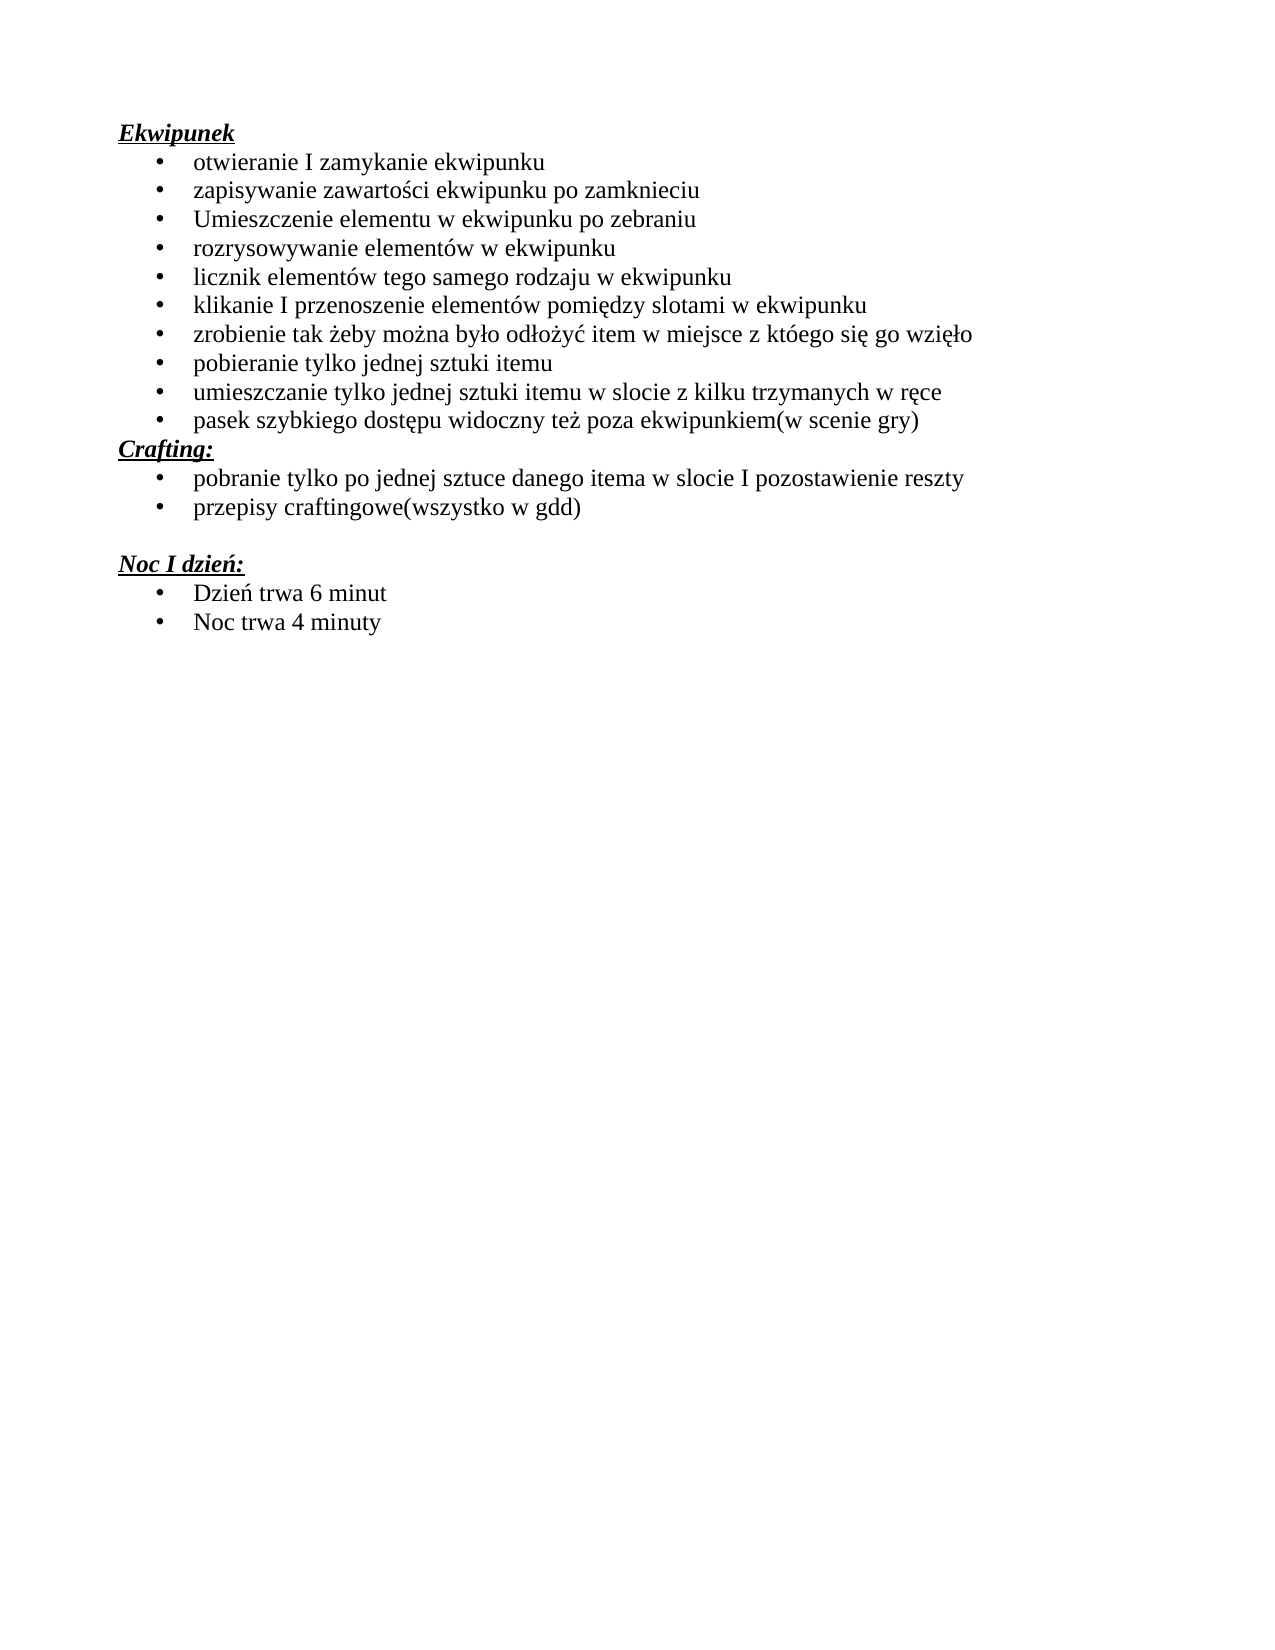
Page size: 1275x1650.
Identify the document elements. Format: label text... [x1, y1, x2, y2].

list pasek szybkiego dostępu widoczny też poza ekwipunkiem(w scenie gry) [156, 406, 1157, 434]
list zapisywanie zawartości ekwipunku po zamknieciu [156, 176, 1157, 204]
list zrobienie tak żeby można było odłożyć item w miejsce z któego się go wzięło [156, 319, 1157, 348]
list licznik elementów tego samego rodzaju w ekwipunku [156, 262, 1157, 291]
list klikanie I przenoszenie elementów pomiędzy slotami w ekwipunku [156, 291, 1157, 319]
text Ekwipunek [118, 118, 1157, 147]
list umieszczanie tylko jednej sztuki itemu w slocie z kilku trzymanych w ręce [156, 377, 1157, 406]
list pobranie tylko po jednej sztuce danego itema w slocie I pozostawienie reszty [156, 463, 1157, 492]
list przepisy craftingowe(wszystko w gdd) [156, 492, 1157, 521]
text Noc I dzień: [118, 549, 1157, 578]
list Noc trwa 4 minuty [156, 607, 1157, 636]
list rozrysowywanie elementów w ekwipunku [156, 233, 1157, 262]
list Umieszczenie elementu w ekwipunku po zebraniu [156, 204, 1157, 233]
list pobieranie tylko jednej sztuki itemu [156, 348, 1157, 377]
text Crafting: [118, 434, 1157, 463]
list otwieranie I zamykanie ekwipunku [156, 147, 1157, 176]
list Dzień trwa 6 minut [156, 578, 1157, 607]
